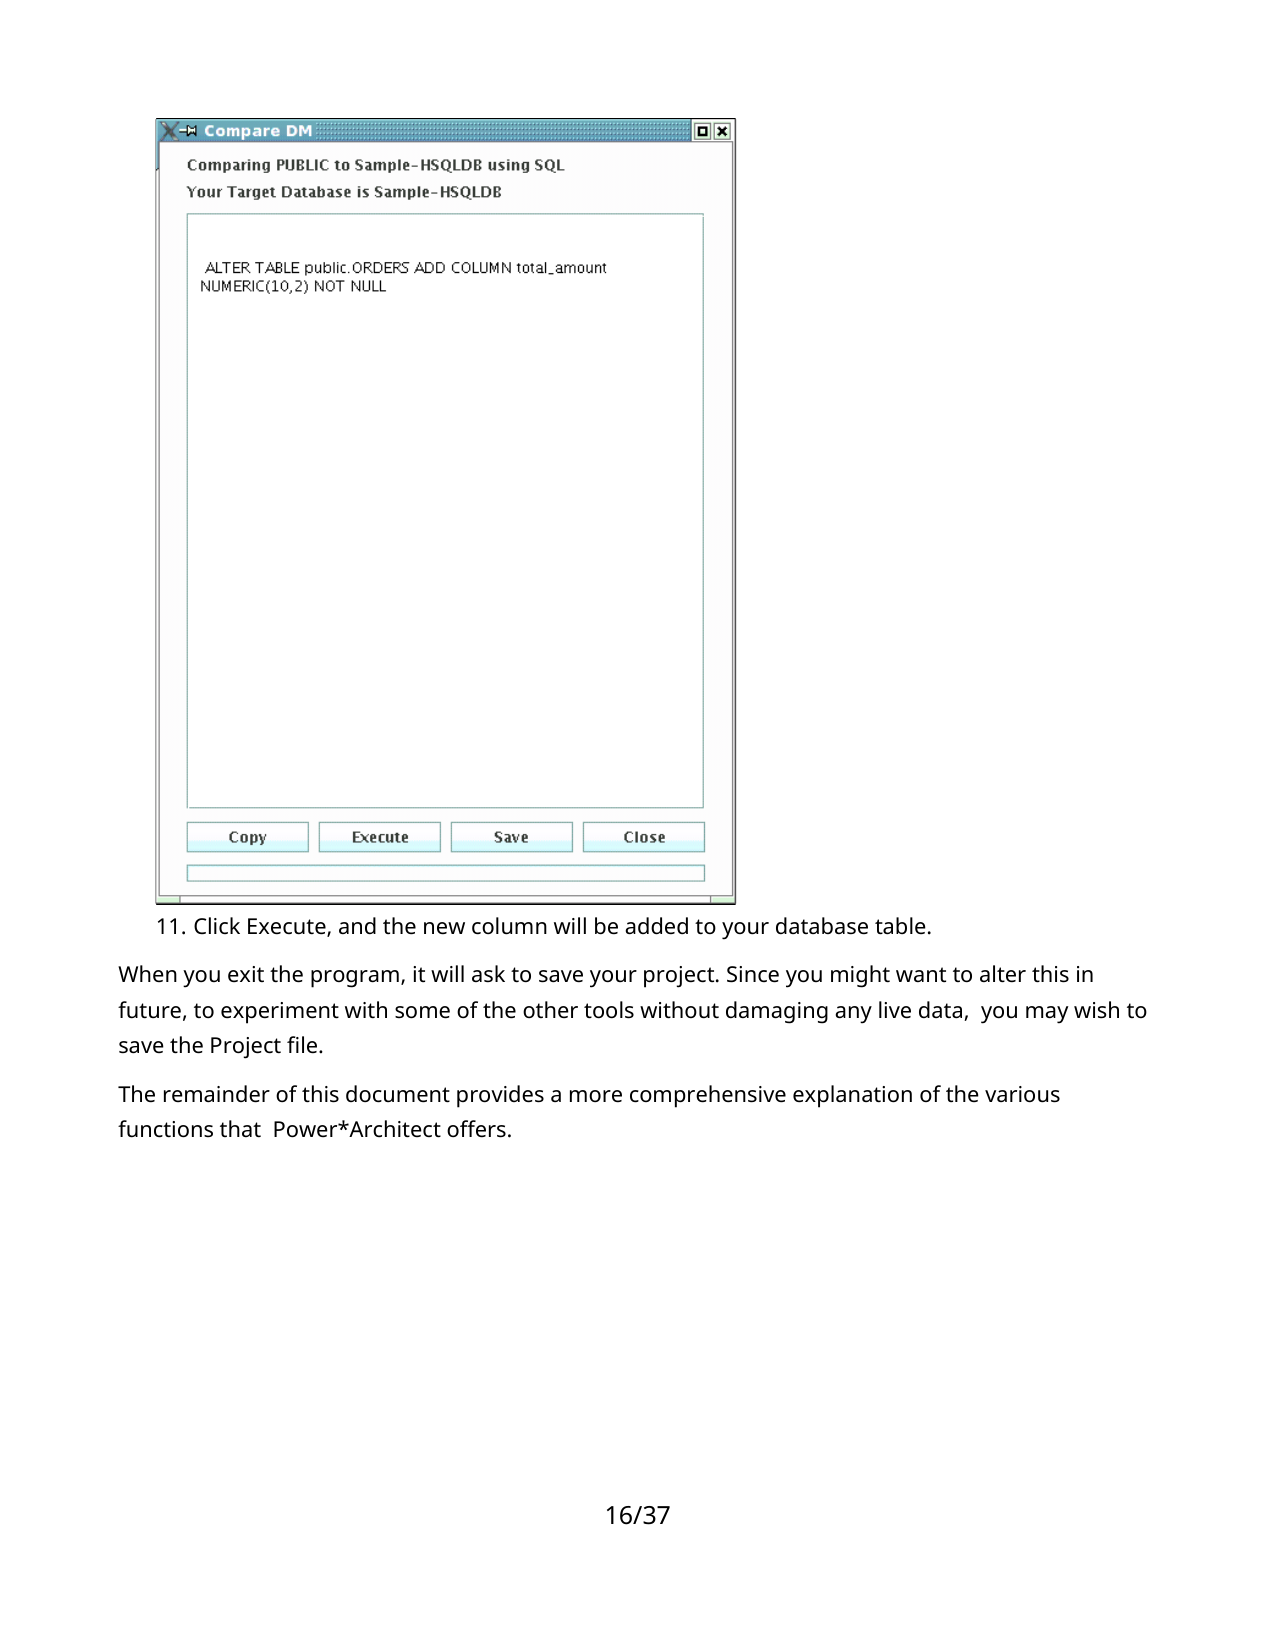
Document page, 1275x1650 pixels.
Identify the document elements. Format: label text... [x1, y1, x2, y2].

list Click Execute, and the new column will be added to your database table. [156, 905, 1157, 941]
text When you exit the program, it will ask to save your project. Since you might want to alter this in future, to experiment with some of the other tools without damaging any live data, you may wish to save the Project file. [118, 959, 1157, 1060]
text The remainder of this document provides a more comprehensive explanation of the various functions that Power*Architect offers. [118, 1079, 1157, 1180]
picture [155, 118, 737, 905]
